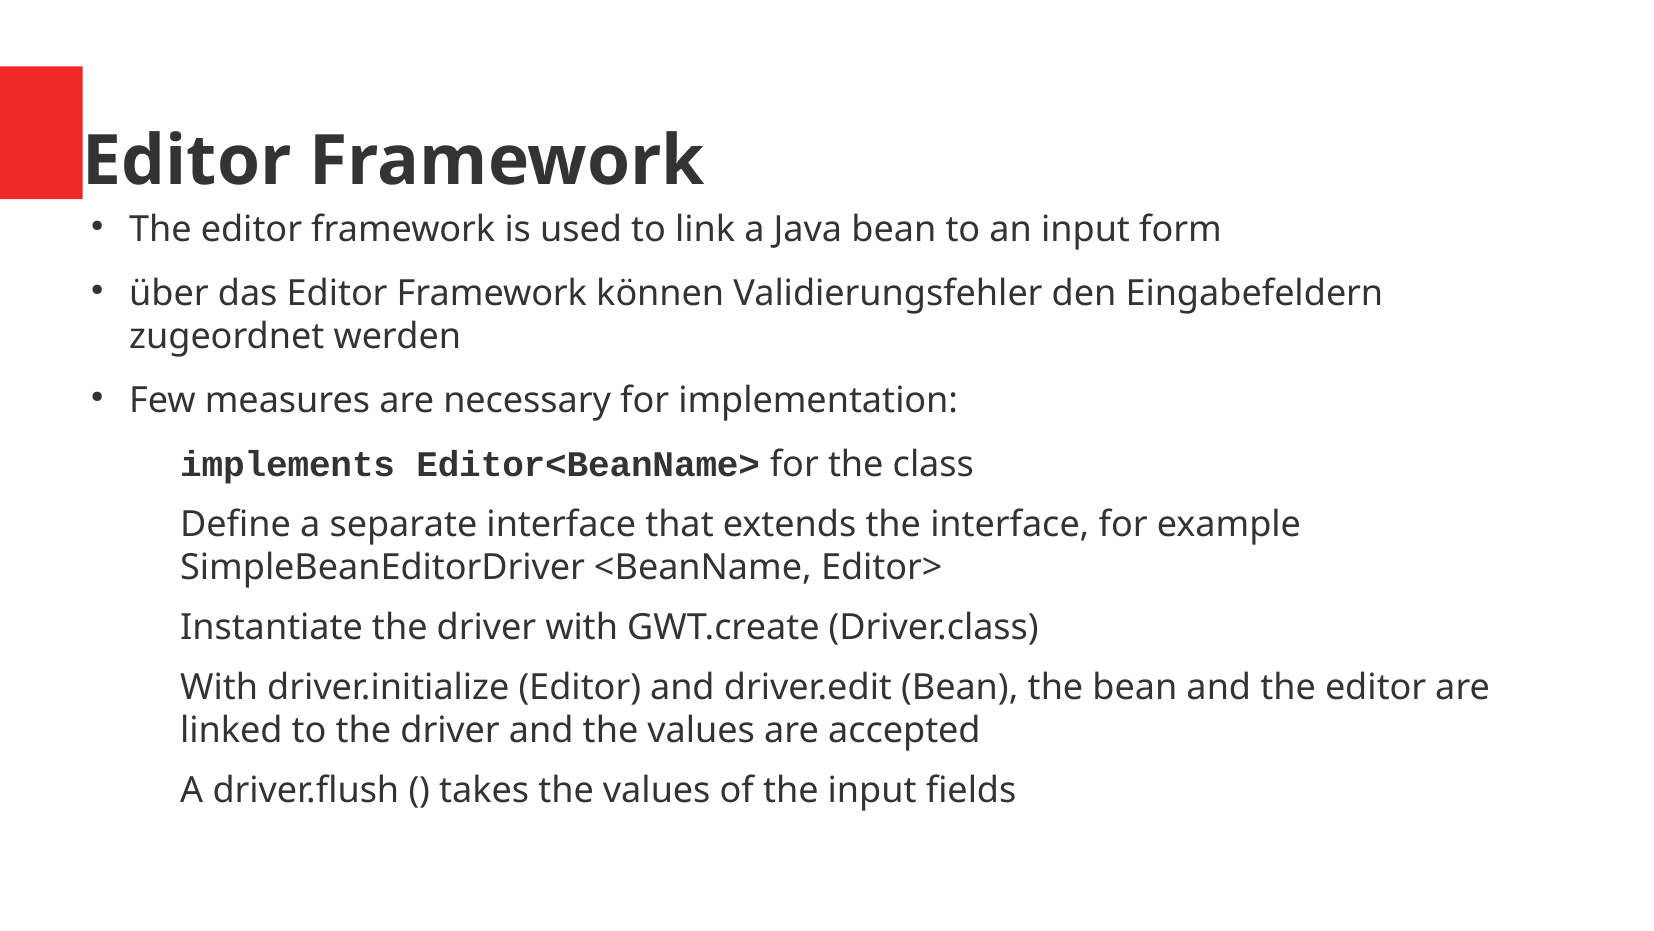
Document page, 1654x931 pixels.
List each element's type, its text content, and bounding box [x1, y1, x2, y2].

title Editor Framework [82, 33, 1571, 196]
list The editor framework is used to link a Java bean to an input form über das Editor Framework können Validierungsfehler den Eingabefeldern zugeordnet werden Few measures are necessary for implementation: implements Editor<BeanName> for the class Define a separate interface that extends the interface, for example SimpleBeanEditorDriver <BeanName, Editor> Instantiate the driver with GWT.create (Driver.class) With driver.initialize (Editor) and driver.edit (Bean), the bean and the editor are linked to the driver and the values are accepted A driver.flush () takes the values of the input fields [78, 205, 1567, 815]
